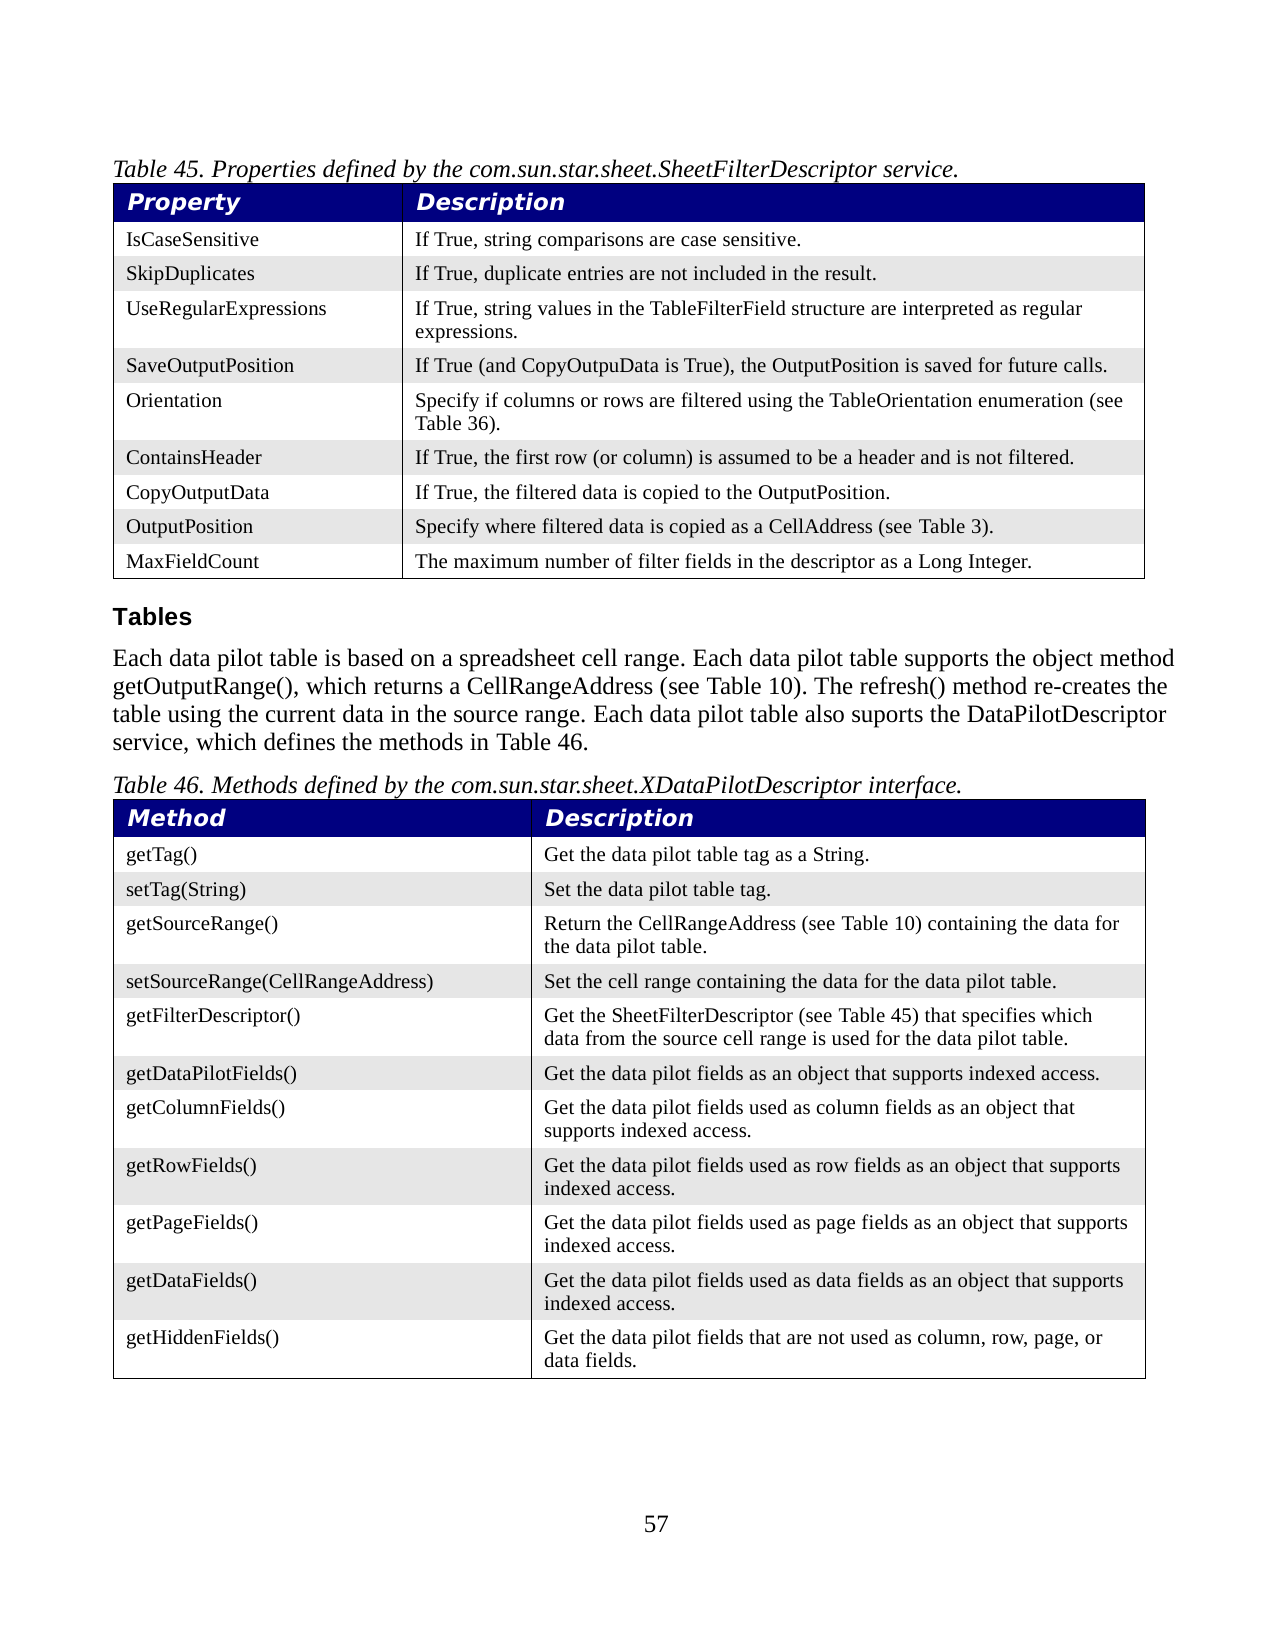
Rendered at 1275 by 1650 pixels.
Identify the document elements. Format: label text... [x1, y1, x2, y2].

table_cell Get the SheetFilterDescriptor (see Table 45) that specifies which data from the source cell range is used for the data pilot table. [532, 998, 1145, 1056]
table_cell getColumnFields() [114, 1090, 531, 1148]
table_cell SaveOutputPosition [114, 348, 402, 383]
table_cell setSourceRange(CellRangeAddress) [114, 964, 531, 998]
table_cell getDataPilotFields() [114, 1056, 531, 1090]
table_cell setTag(String) [114, 872, 531, 906]
table_cell If True, the first row (or column) is assumed to be a header and is not filtered. [403, 440, 1144, 475]
table_cell If True, string values in the TableFilterField structure are interpreted as regular expressions. [403, 291, 1144, 348]
table_cell If True, duplicate entries are not included in the result. [403, 256, 1144, 291]
table_cell getTag() [114, 837, 531, 872]
table_cell If True (and CopyOutpuData is True), the OutputPosition is saved for future calls. [403, 348, 1144, 383]
table_header Description [403, 184, 1144, 222]
table_cell Set the cell range containing the data for the data pilot table. [532, 964, 1145, 998]
table_header Property [114, 184, 402, 222]
table_cell getHiddenFields() [114, 1320, 531, 1378]
table_cell Get the data pilot table tag as a String. [532, 837, 1145, 872]
table_cell MaxFieldCount [114, 544, 402, 578]
table_header Method [114, 800, 531, 837]
table_cell getFilterDescriptor() [114, 998, 531, 1056]
table_cell getPageFields() [114, 1205, 531, 1263]
table_cell If True, the filtered data is copied to the OutputPosition. [403, 475, 1144, 509]
text Table 46. Methods defined by the com.sun.star.sheet.XDataPilotDescriptor interface. [112, 771, 1200, 799]
table_cell Get the data pilot fields used as page fields as an object that supports indexed access. [532, 1205, 1145, 1263]
table_cell Specify where filtered data is copied as a CellAddress (see Table 3). [403, 509, 1144, 544]
table_cell IsCaseSensitive [114, 222, 402, 256]
subtitle Tables [112, 603, 1200, 631]
table_cell CopyOutputData [114, 475, 402, 509]
table_cell UseRegularExpressions [114, 291, 402, 348]
table_cell getSourceRange() [114, 906, 531, 964]
table_cell Return the CellRangeAddress (see Table 10) containing the data for the data pilot table. [532, 906, 1145, 964]
table_cell SkipDuplicates [114, 256, 402, 291]
table_cell Get the data pilot fields used as row fields as an object that supports indexed access. [532, 1148, 1145, 1205]
table_cell ContainsHeader [114, 440, 402, 475]
table_cell Orientation [114, 383, 402, 440]
table_header Description [532, 800, 1145, 837]
table_cell Set the data pilot table tag. [532, 872, 1145, 906]
table_cell Get the data pilot fields that are not used as column, row, page, or data fields. [532, 1320, 1145, 1378]
text Each data pilot table is based on a spreadsheet cell range. Each data pilot table supports the object method getOutputRange(), which returns a CellRangeAddress (see Table 10). The refresh() method re-creates the table using the current data in the source range. Each data pilot table also suports the DataPilotDescriptor service, which defines the methods in Table 46. [112, 644, 1200, 756]
table_cell The maximum number of filter fields in the descriptor as a Long Integer. [403, 544, 1144, 578]
table_cell Get the data pilot fields used as data fields as an object that supports indexed access. [532, 1263, 1145, 1320]
table_cell Get the data pilot fields used as column fields as an object that supports indexed access. [532, 1090, 1145, 1148]
text Table 45. Properties defined by the com.sun.star.sheet.SheetFilterDescriptor service. [112, 155, 1200, 183]
table_cell Get the data pilot fields as an object that supports indexed access. [532, 1056, 1145, 1090]
table_cell OutputPosition [114, 509, 402, 544]
table_cell Specify if columns or rows are filtered using the TableOrientation enumeration (see Table 36). [403, 383, 1144, 440]
table_cell getRowFields() [114, 1148, 531, 1205]
table_cell getDataFields() [114, 1263, 531, 1320]
table_cell If True, string comparisons are case sensitive. [403, 222, 1144, 256]
